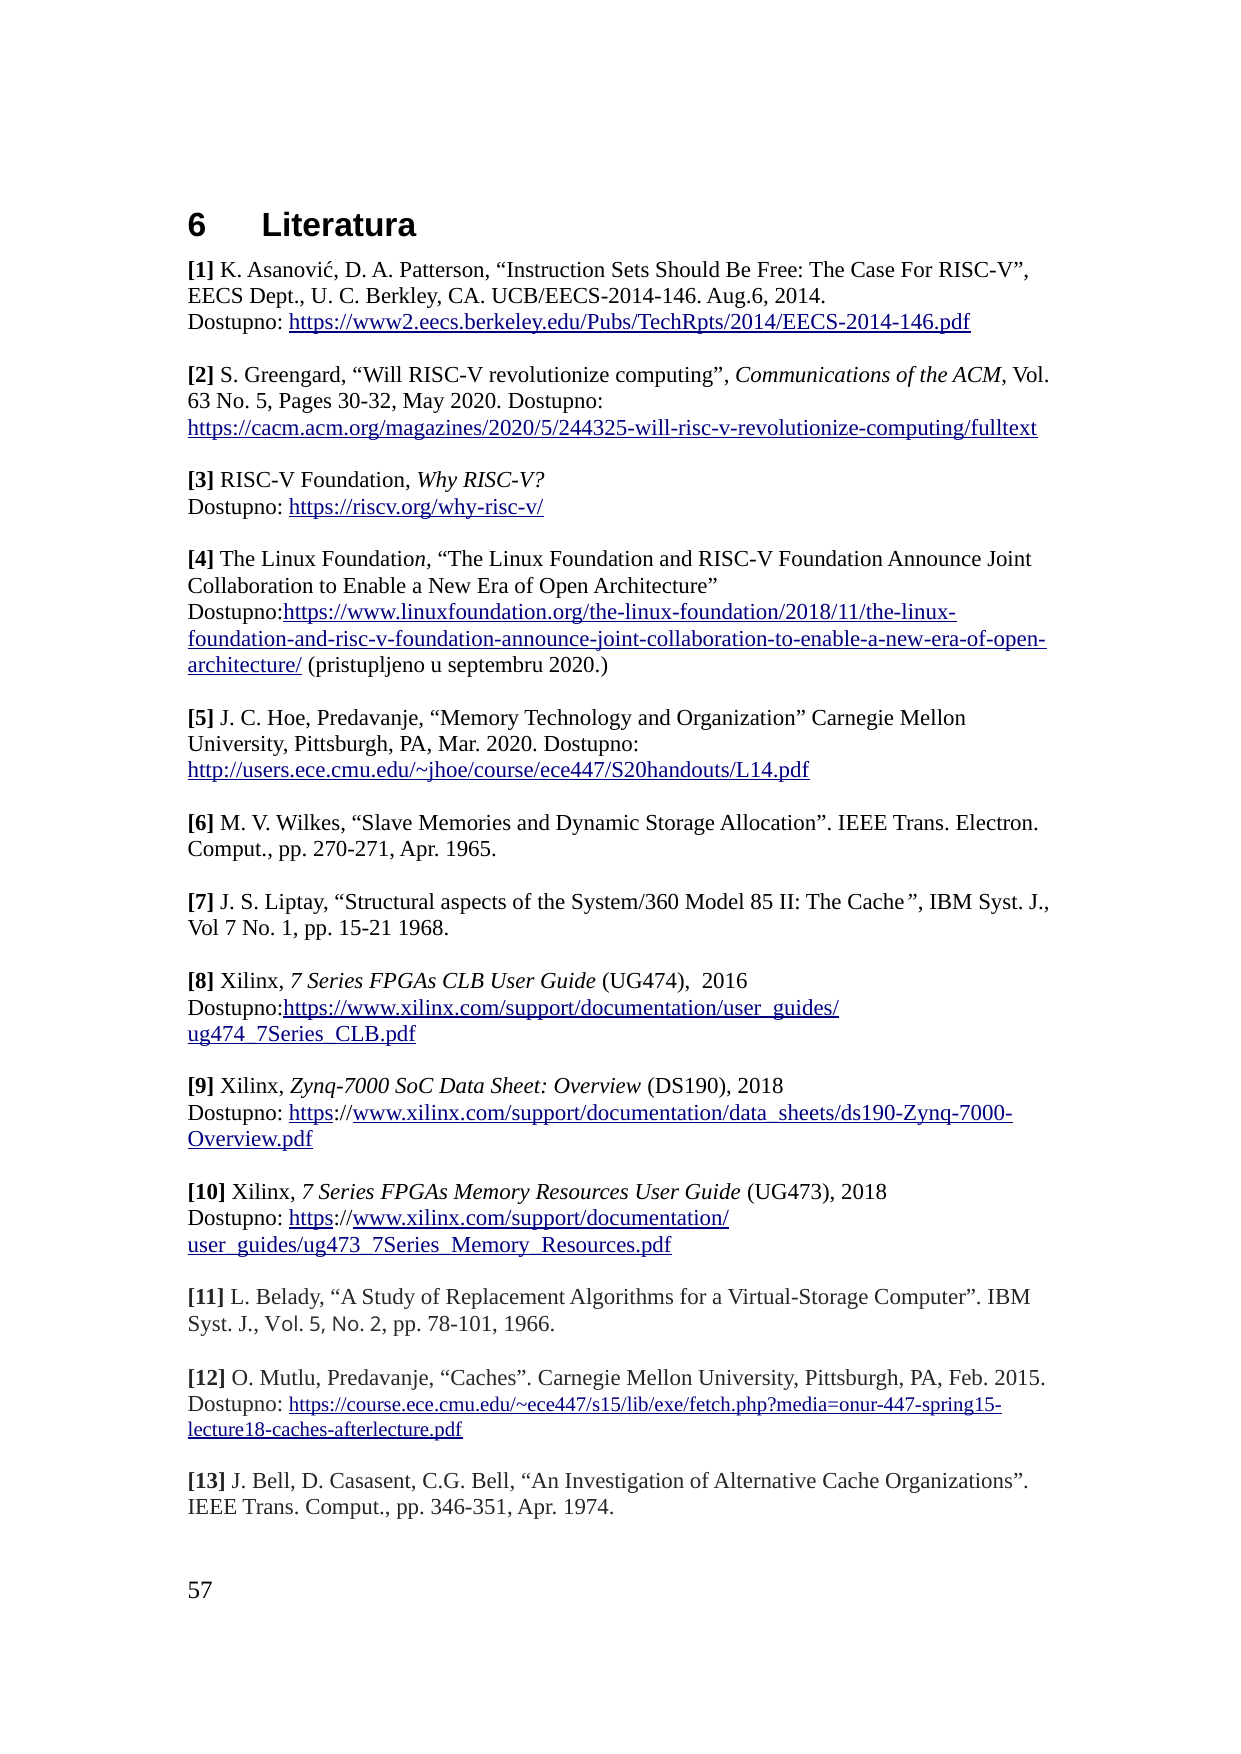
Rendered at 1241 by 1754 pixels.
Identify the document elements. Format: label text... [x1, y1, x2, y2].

text Dostupno:https://www.linuxfoundation.org/the-linux-foundation/2018/11/the-linux-foundation-and-risc-v-foundation-announce-joint-collaboration-to-enable-a-new-era-of-open-architecture/ (pristupljeno u septembru 2020.) [187, 598, 1053, 677]
text [3] RISC-V Foundation, Why RISC-V? [187, 466, 1053, 493]
text [10] Xilinx, 7 Series FPGAs Memory Resources User Guide (UG473), 2018 [187, 1178, 1053, 1204]
text [12] O. Mutlu, Predavanje, “Caches”. Carnegie Mellon University, Pittsburgh, PA, Feb. 2015. Dostupno: https://course.ece.cmu.edu/~ece447/s15/lib/exe/fetch.php?media=onur-447-spring15-lecture18-caches-afterlecture.pdf [187, 1364, 1053, 1441]
text [8] Xilinx, 7 Series FPGAs CLB User Guide (UG474), 2016 [187, 967, 1053, 993]
subtitle Literatura [187, 204, 1053, 243]
text [13] J. Bell, D. Casasent, C.G. Bell, “An Investigation of Alternative Cache Organizations”. IEEE Trans. Comput., pp. 346-351, Apr. 1974. [187, 1467, 1053, 1520]
text Dostupno: https://riscv.org/why-risc-v/ [187, 493, 1053, 519]
text [9] Xilinx, Zynq-7000 SoC Data Sheet: Overview (DS190), 2018 [187, 1073, 1053, 1099]
text user_guides/ug473_7Series_Memory_Resources.pdf [187, 1231, 1053, 1257]
text Dostupno:https://www.xilinx.com/support/documentation/user_guides/ [187, 993, 1053, 1020]
text [1] K. Asanović, D. A. Patterson, “Instruction Sets Should Be Free: The Case For RISC-V”, EECS Dept., U. C. Berkley, CA. UCB/EECS-2014-146. Aug.6, 2014. [187, 256, 1053, 308]
text [11] L. Belady, “A Study of Replacement Algorithms for a Virtual-Storage Computer”. IBM Syst. J., Vol. 5, No. 2, pp. 78-101, 1966. [187, 1283, 1053, 1337]
text Dostupno: https://www.xilinx.com/support/documentation/data_sheets/ds190-Zynq-7000-Overview.pdf [187, 1099, 1053, 1152]
text [7] J. S. Liptay, “Structural aspects of the System/360 Model 85 II: The Cache”, IBM Syst. J., Vol 7 No. 1, pp. 15-21 1968. [187, 888, 1053, 941]
text Dostupno: https://www2.eecs.berkeley.edu/Pubs/TechRpts/2014/EECS-2014-146.pdf [187, 308, 1053, 335]
text [6] M. V. Wilkes, “Slave Memories and Dynamic Storage Allocation”. IEEE Trans. Electron. Comput., pp. 270-271, Apr. 1965. [187, 809, 1053, 862]
text [2] S. Greengard, “Will RISC-V revolutionize computing”, Communications of the ACM, Vol. 63 No. 5, Pages 30-32, May 2020. Dostupno: https://cacm.acm.org/magazines/2020/5/244325-will-risc-v-revolutionize-computing/fulltext [187, 361, 1053, 440]
text Dostupno: https://www.xilinx.com/support/documentation/ [187, 1204, 1053, 1231]
text [4] The Linux Foundation, “The Linux Foundation and RISC-V Foundation Announce Joint Collaboration to Enable a New Era of Open Architecture” [187, 546, 1053, 598]
text [5] J. C. Hoe, Predavanje, “Memory Technology and Organization” Carnegie Mellon University, Pittsburgh, PA, Mar. 2020. Dostupno: http://users.ece.cmu.edu/~jhoe/course/ece447/S20handouts/L14.pdf [187, 704, 1053, 783]
text ug474_7Series_CLB.pdf [187, 1020, 1053, 1046]
